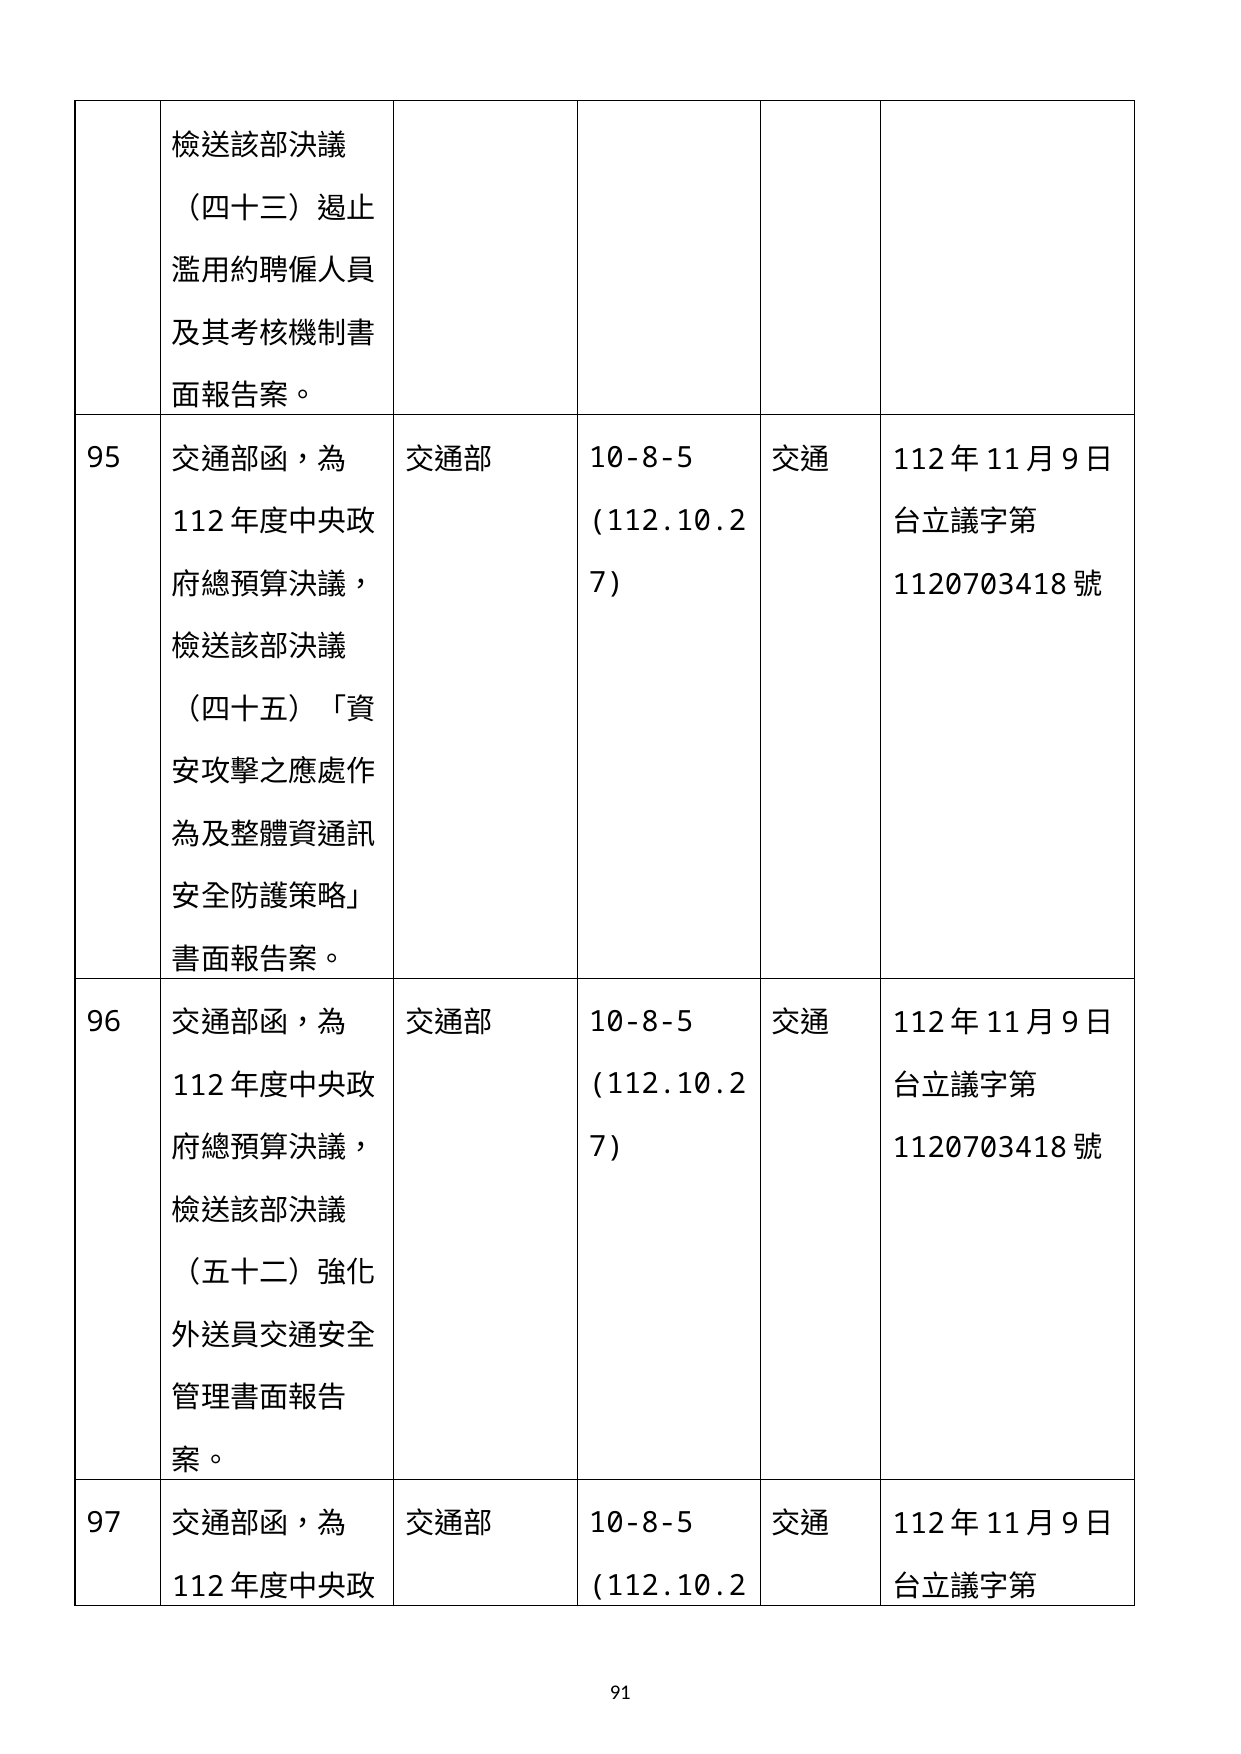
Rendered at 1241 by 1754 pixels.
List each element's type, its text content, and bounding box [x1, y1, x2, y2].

table_cell 交通 [761, 979, 880, 1478]
table_cell 交通部 [394, 415, 577, 977]
table_cell [394, 101, 577, 414]
table_cell [761, 101, 880, 414]
table_cell [76, 101, 160, 414]
table_cell 交通 [761, 1480, 880, 1604]
table_cell 交通部函，為112年度中央政 [161, 1480, 393, 1604]
table_cell 交通 [761, 415, 880, 977]
table_cell 96 [76, 979, 160, 1478]
table_cell 交通部函，為112年度中央政府總預算決議，檢送該部決議（五十二）強化外送員交通安全管理書面報告案。 [161, 979, 393, 1478]
table_cell [881, 101, 1134, 414]
table_cell 交通部函，為112年度中央政府總預算決議，檢送該部決議（四十五）「資安攻擊之應處作為及整體資通訊安全防護策略」書面報告案。 [161, 415, 393, 977]
table_cell 10-8-5 (112.10.27) [578, 415, 760, 977]
table_cell 95 [76, 415, 160, 977]
table_cell 112年11月9日 台立議字第1120703418號 [881, 979, 1134, 1478]
table_cell 97 [76, 1480, 160, 1604]
table_cell 交通部 [394, 979, 577, 1478]
table_cell 交通部 [394, 1480, 577, 1604]
table_cell 112年11月9日 台立議字第 [881, 1480, 1134, 1604]
table_cell 112年11月9日 台立議字第1120703418號 [881, 415, 1134, 977]
table_cell 10-8-5 (112.10.2 [578, 1480, 760, 1604]
table_cell [578, 101, 760, 414]
table_cell 10-8-5 (112.10.27) [578, 979, 760, 1478]
table_cell 檢送該部決議（四十三）遏止濫用約聘僱人員及其考核機制書面報告案。 [161, 101, 393, 414]
